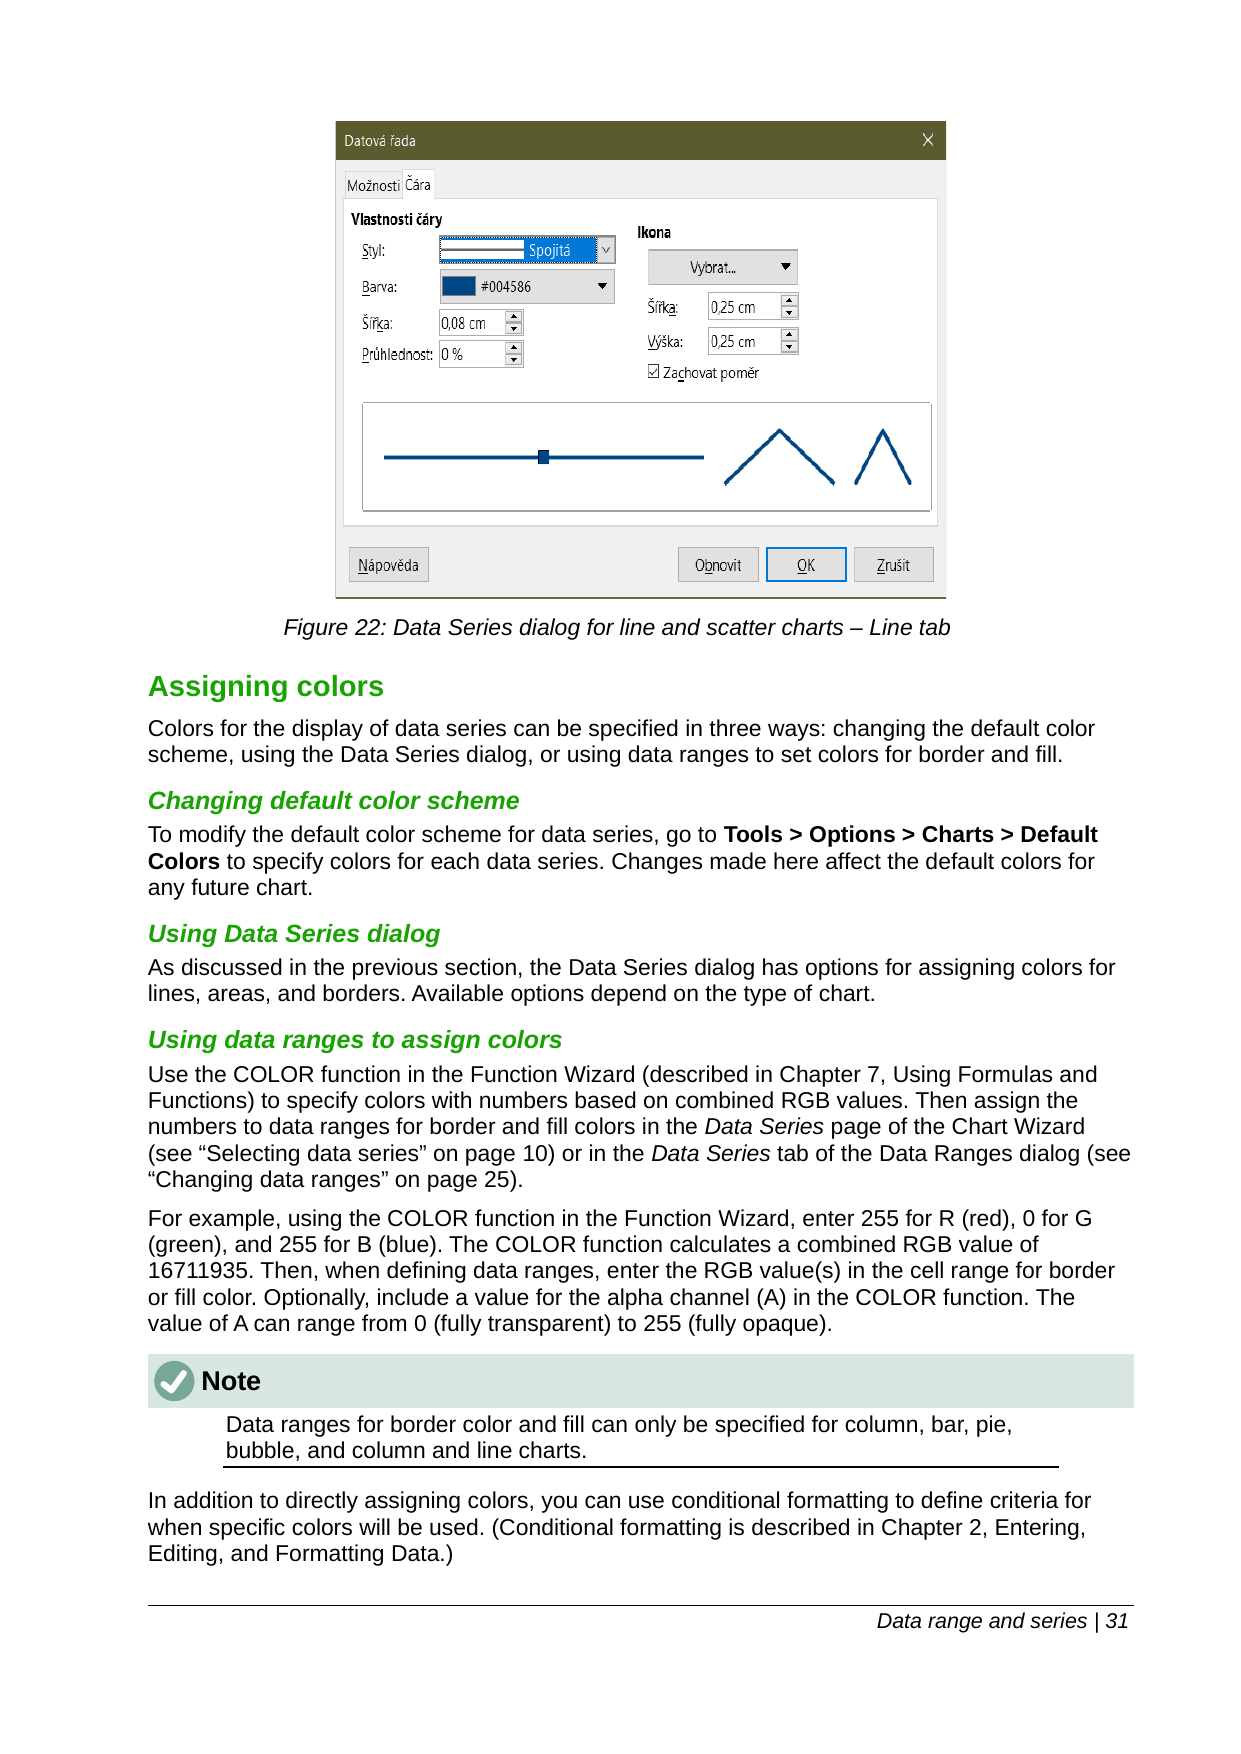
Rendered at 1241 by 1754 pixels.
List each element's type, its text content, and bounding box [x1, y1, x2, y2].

text For example, using the COLOR function in the Function Wizard, enter 255 for R (red), 0 for G (green), and 255 for B (blue). The COLOR function calculates a combined RGB value of 16711935. Then, when defining data ranges, enter the RGB value(s) in the cell range for border or fill color. Optionally, include a value for the alpha channel (A) in the COLOR function. The value of A can range from 0 (fully transparent) to 255 (fully opaque). [148, 1205, 1134, 1337]
picture [335, 121, 947, 599]
text Figure 22: Data Series dialog for line and scatter charts – Line tab [283, 614, 998, 641]
text Data ranges for border color and fill can only be specified for column, bar, pie, bubble, and column and line charts. [223, 1408, 1059, 1466]
text To modify the default color scheme for data series, go to Tools > Options > Charts > Default Colors to specify colors for each data series. Changes made here affect the default colors for any future chart. [148, 821, 1134, 900]
subtitle Assigning colors [148, 669, 1134, 702]
subtitle Using data ranges to assign colors [148, 1026, 1134, 1054]
text In addition to directly assigning colors, you can use conditional formatting to define criteria for when specific colors will be used. (Conditional formatting is described in Chapter 2, Entering, Editing, and Formatting Data.) [148, 1487, 1134, 1566]
subtitle Using Data Series dialog [148, 919, 1134, 948]
subtitle Changing default color scheme [148, 786, 1134, 815]
text Colors for the display of data series can be specified in three ways: changing the default color scheme, using the Data Series dialog, or using data ranges to set colors for border and fill. [148, 715, 1134, 767]
text As discussed in the previous section, the Data Series dialog has options for assigning colors for lines, areas, and borders. Available options depend on the type of chart. [148, 954, 1134, 1007]
subtitle Note [148, 1354, 1134, 1408]
text Use the COLOR function in the Function Wizard (described in Chapter 7, Using Formulas and Functions) to specify colors with numbers based on combined RGB values. Then assign the numbers to data ranges for border and fill colors in the Data Series page of the Chart Wizard (see “Selecting data series” on page 10) or in the Data Series tab of the Data Ranges dialog (see “Changing data ranges” on page 25). [148, 1061, 1134, 1192]
